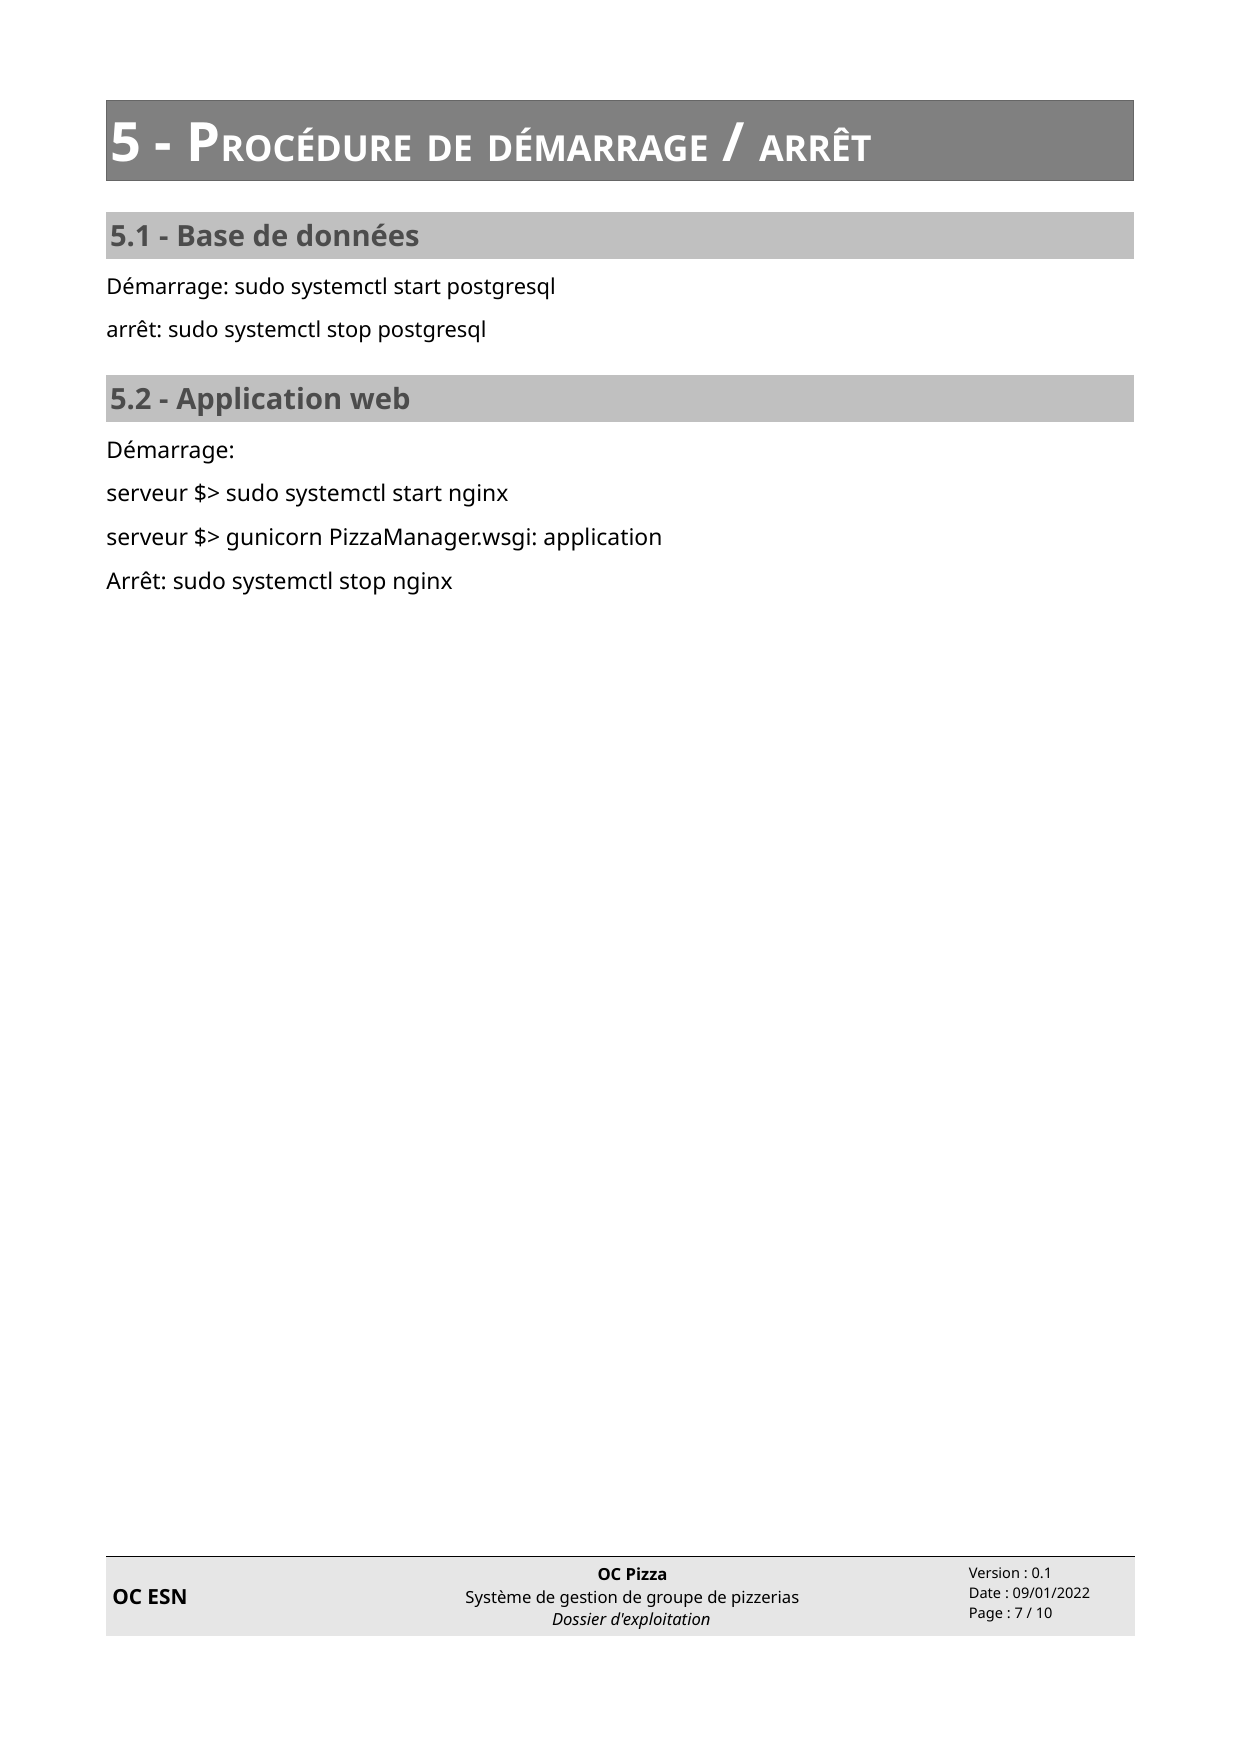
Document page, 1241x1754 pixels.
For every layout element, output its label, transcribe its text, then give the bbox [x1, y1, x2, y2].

text Démarrage: sudo systemctl start postgresql [106, 271, 1134, 301]
text serveur $> gunicorn PizzaManager.wsgi: application [106, 521, 1134, 552]
text Démarrage: [106, 434, 1134, 465]
subtitle Application web [107, 376, 1133, 421]
text Arrêt: sudo systemctl stop nginx [106, 565, 1134, 596]
text arrêt: sudo systemctl stop postgresql [106, 313, 1134, 343]
subtitle Base de données [107, 213, 1133, 258]
text serveur $> sudo systemctl start nginx [106, 477, 1134, 509]
subtitle Procédure de démarrage / arrêt [107, 101, 1133, 180]
